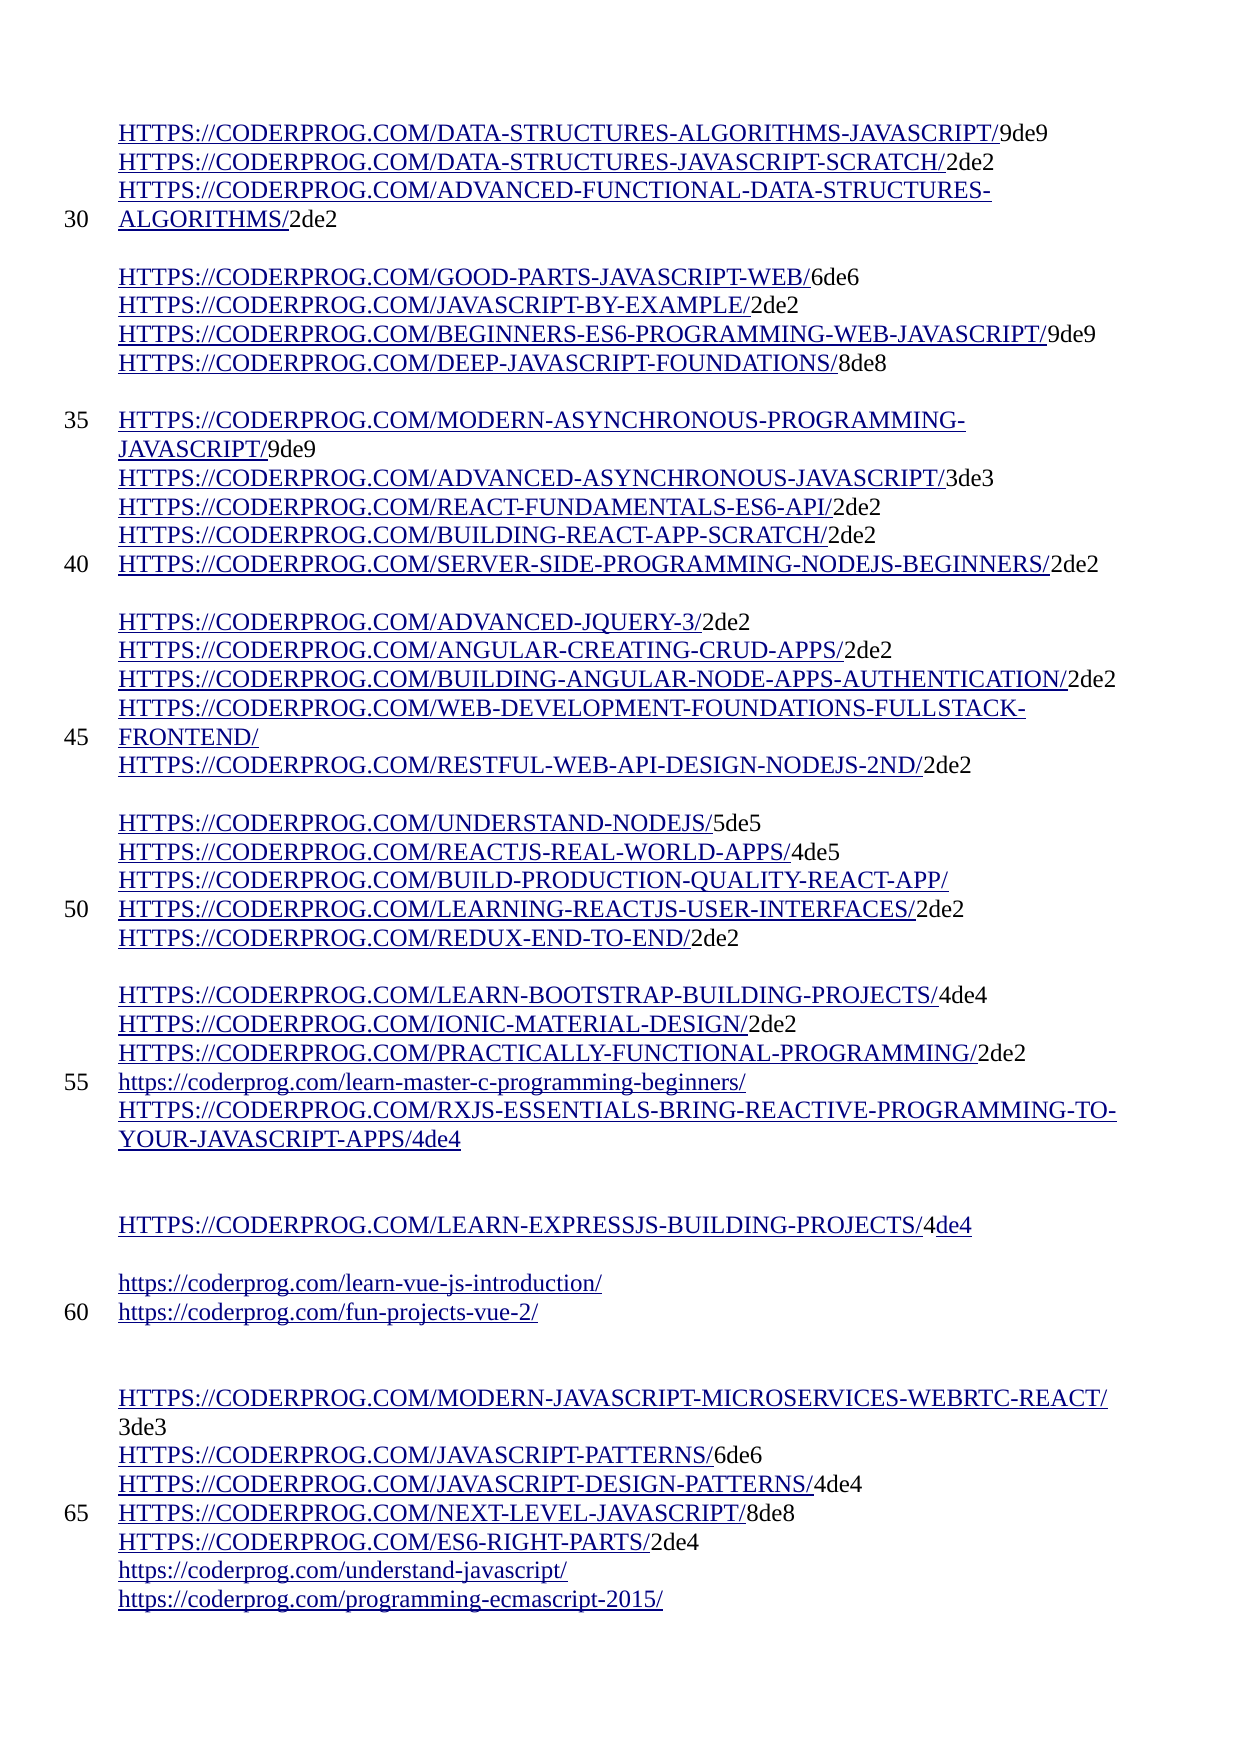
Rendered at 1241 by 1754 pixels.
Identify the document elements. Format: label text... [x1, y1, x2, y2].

text HTTPS://CODERPROG.COM/BUILDING-REACT-APP-SCRATCH/2de2 [118, 521, 1122, 549]
text HTTPS://CODERPROG.COM/LEARN-BOOTSTRAP-BUILDING-PROJECTS/4de4 [118, 981, 1122, 1009]
text HTTPS://CODERPROG.COM/DEEP-JAVASCRIPT-FOUNDATIONS/8de8 [118, 348, 1122, 377]
text HTTPS://CODERPROG.COM/ANGULAR-CREATING-CRUD-APPS/2de2 [118, 636, 1122, 664]
text HTTPS://CODERPROG.COM/DATA-STRUCTURES-JAVASCRIPT-SCRATCH/2de2 [118, 147, 1122, 176]
text HTTPS://CODERPROG.COM/IONIC-MATERIAL-DESIGN/2de2 [118, 1009, 1122, 1038]
text HTTPS://CODERPROG.COM/ES6-RIGHT-PARTS/2de4 [118, 1527, 1122, 1556]
text HTTPS://CODERPROG.COM/JAVASCRIPT-DESIGN-PATTERNS/4de4 [118, 1469, 1122, 1498]
text HTTPS://CODERPROG.COM/LEARNING-REACTJS-USER-INTERFACES/2de2 [118, 894, 1122, 923]
text HTTPS://CODERPROG.COM/BUILDING-ANGULAR-NODE-APPS-AUTHENTICATION/2de2 [118, 664, 1122, 693]
text HTTPS://CODERPROG.COM/LEARN-EXPRESSJS-BUILDING-PROJECTS/4de4 [118, 1211, 1122, 1239]
text HTTPS://CODERPROG.COM/MODERN-JAVASCRIPT-MICROSERVICES-WEBRTC-REACT/3de3 [118, 1383, 1122, 1441]
text https://coderprog.com/understand-javascript/ [118, 1556, 1122, 1584]
text HTTPS://CODERPROG.COM/ADVANCED-FUNCTIONAL-DATA-STRUCTURES-ALGORITHMS/2de2 [118, 176, 1122, 233]
text https://coderprog.com/learn-master-c-programming-beginners/ [118, 1067, 1122, 1096]
text HTTPS://CODERPROG.COM/NEXT-LEVEL-JAVASCRIPT/8de8 [118, 1498, 1122, 1527]
text HTTPS://CODERPROG.COM/RXJS-ESSENTIALS-BRING-REACTIVE-PROGRAMMING-TO-YOUR-JAVASCRIPT-APPS/4de4 [118, 1096, 1122, 1153]
text https://coderprog.com/programming-ecmascript-2015/ [118, 1584, 1122, 1613]
text HTTPS://CODERPROG.COM/ADVANCED-ASYNCHRONOUS-JAVASCRIPT/3de3 [118, 463, 1122, 492]
text HTTPS://CODERPROG.COM/PRACTICALLY-FUNCTIONAL-PROGRAMMING/2de2 [118, 1038, 1122, 1067]
text HTTPS://CODERPROG.COM/JAVASCRIPT-PATTERNS/6de6 [118, 1441, 1122, 1469]
text HTTPS://CODERPROG.COM/REACT-FUNDAMENTALS-ES6-API/2de2 [118, 492, 1122, 521]
text https://coderprog.com/fun-projects-vue-2/ [118, 1297, 1122, 1326]
text https://coderprog.com/learn-vue-js-introduction/ [118, 1268, 1122, 1297]
text HTTPS://CODERPROG.COM/REDUX-END-TO-END/2de2 [118, 923, 1122, 952]
text HTTPS://CODERPROG.COM/MODERN-ASYNCHRONOUS-PROGRAMMING-JAVASCRIPT/9de9 [118, 406, 1122, 463]
text HTTPS://CODERPROG.COM/GOOD-PARTS-JAVASCRIPT-WEB/6de6 [118, 262, 1122, 291]
text HTTPS://CODERPROG.COM/UNDERSTAND-NODEJS/5de5 [118, 808, 1122, 837]
text HTTPS://CODERPROG.COM/SERVER-SIDE-PROGRAMMING-NODEJS-BEGINNERS/2de2 [118, 549, 1122, 578]
text HTTPS://CODERPROG.COM/REACTJS-REAL-WORLD-APPS/4de5 [118, 837, 1122, 866]
text HTTPS://CODERPROG.COM/BUILD-PRODUCTION-QUALITY-REACT-APP/ [118, 866, 1122, 894]
text HTTPS://CODERPROG.COM/DATA-STRUCTURES-ALGORITHMS-JAVASCRIPT/9de9 [118, 118, 1122, 147]
text HTTPS://CODERPROG.COM/RESTFUL-WEB-API-DESIGN-NODEJS-2ND/2de2 [118, 751, 1122, 779]
text HTTPS://CODERPROG.COM/JAVASCRIPT-BY-EXAMPLE/2de2 [118, 291, 1122, 319]
text HTTPS://CODERPROG.COM/BEGINNERS-ES6-PROGRAMMING-WEB-JAVASCRIPT/9de9 [118, 319, 1122, 348]
text HTTPS://CODERPROG.COM/ADVANCED-JQUERY-3/2de2 [118, 607, 1122, 636]
text HTTPS://CODERPROG.COM/WEB-DEVELOPMENT-FOUNDATIONS-FULLSTACK-FRONTEND/ [118, 693, 1122, 751]
